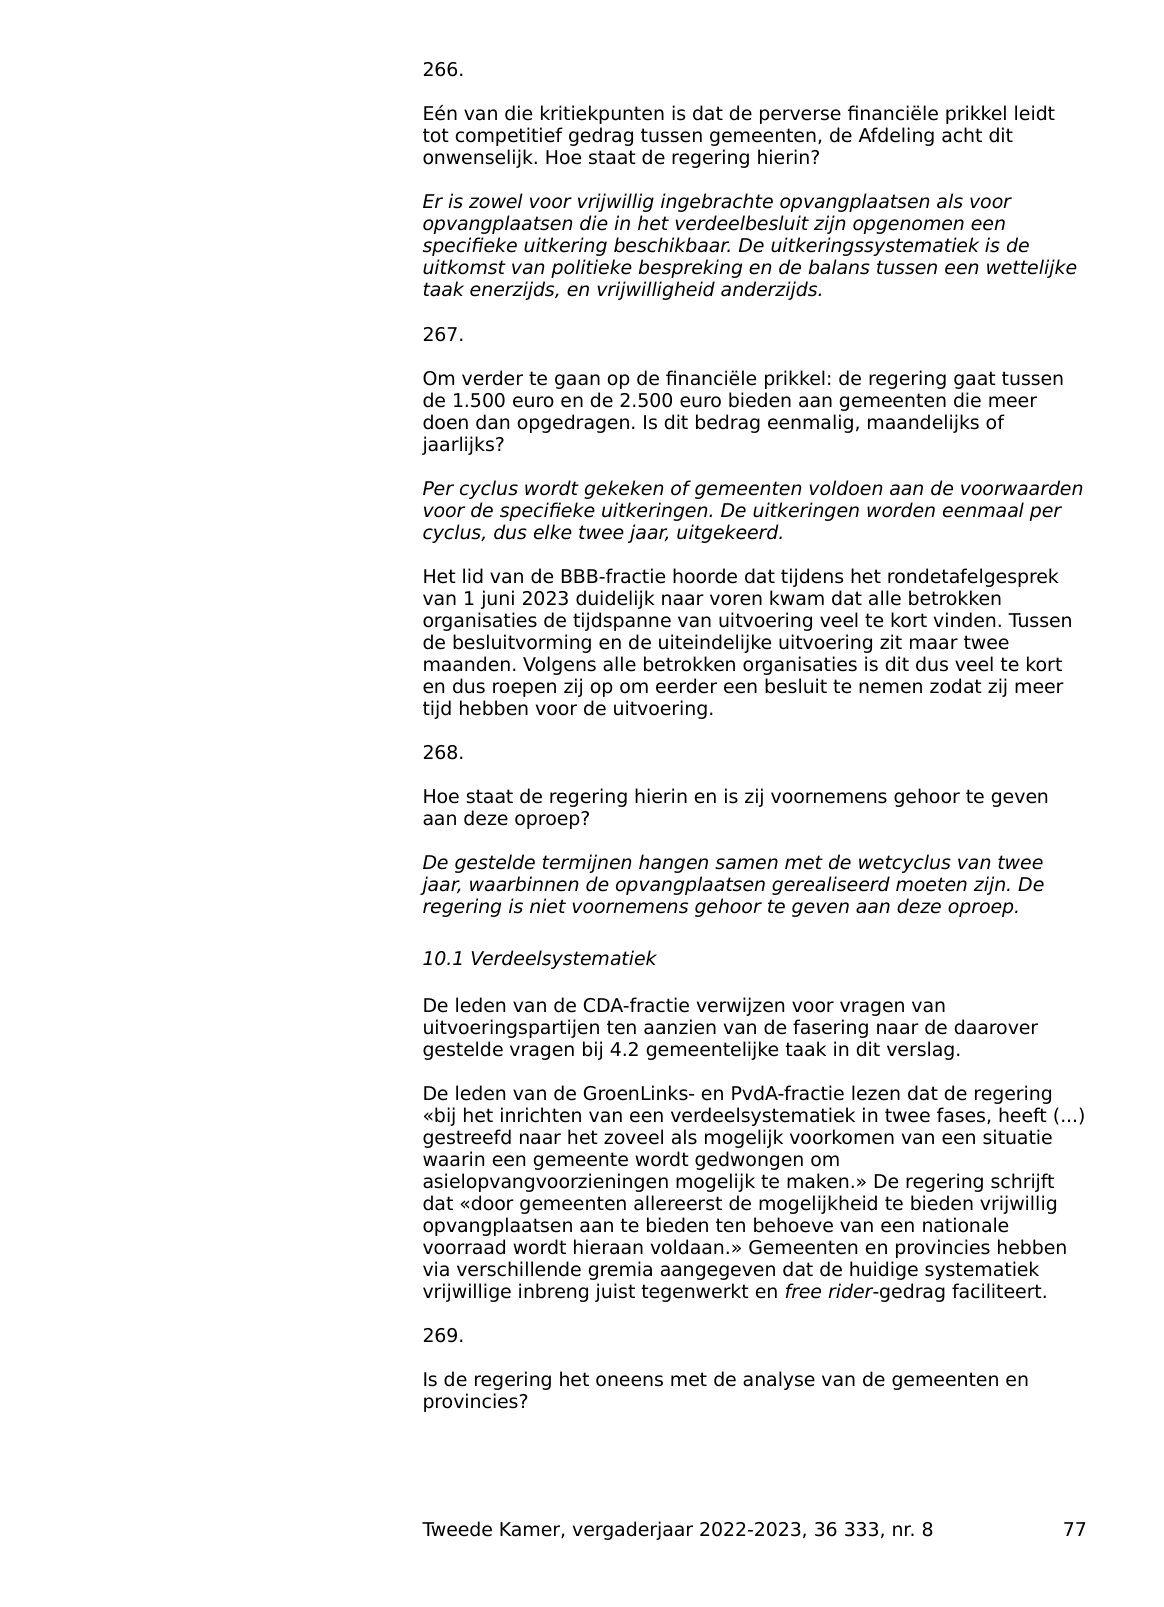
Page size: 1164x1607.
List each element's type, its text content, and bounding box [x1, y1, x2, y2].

text Om verder te gaan op de financiële prikkel: de regering gaat tussen de 1.500 euro en de 2.500 euro bieden aan gemeenten die meer doen dan opgedragen. Is dit bedrag eenmalig, maandelijks of jaarlijks? [422, 368, 1087, 456]
subtitle 267. [422, 323, 1087, 345]
text Er is zowel voor vrijwillig ingebrachte opvangplaatsen als voor opvangplaatsen die in het verdeelbesluit zijn opgenomen een specifieke uitkering beschikbaar. De uitkeringssystematiek is de uitkomst van politieke bespreking en de balans tussen een wettelijke taak enerzijds, en vrijwilligheid anderzijds. [422, 191, 1087, 301]
text De leden van de CDA-fractie verwijzen voor vragen van uitvoeringspartijen ten aanzien van de fasering naar de daarover gestelde vragen bij 4.2 gemeentelijke taak in dit verslag. [422, 995, 1087, 1061]
text Eén van die kritiekpunten is dat de perverse financiële prikkel leidt tot competitief gedrag tussen gemeenten, de Afdeling acht dit onwenselijk. Hoe staat de regering hierin? [422, 103, 1087, 169]
text De leden van de GroenLinks- en PvdA-fractie lezen dat de regering «bij het inrichten van een verdeelsystematiek in twee fases, heeft (...) gestreefd naar het zoveel als mogelijk voorkomen van een situatie waarin een gemeente wordt gedwongen om asielopvangvoorzieningen mogelijk te maken.» De regering schrijft dat «door gemeenten allereerst de mogelijkheid te bieden vrijwillig opvangplaatsen aan te bieden ten behoeve van een nationale voorraad wordt hieraan voldaan.» Gemeenten en provincies hebben via verschillende gremia aangegeven dat de huidige systematiek vrijwillige inbreng juist tegenwerkt en free rider-gedrag faciliteert. [422, 1083, 1087, 1303]
text Hoe staat de regering hierin en is zij voornemens gehoor te geven aan deze oproep? [422, 786, 1087, 830]
text Is de regering het oneens met de analyse van de gemeenten en provincies? [422, 1369, 1087, 1413]
text De gestelde termijnen hangen samen met de wetcyclus van twee jaar, waarbinnen de opvangplaatsen gerealiseerd moeten zijn. De regering is niet voornemens gehoor te geven aan deze oproep. [422, 852, 1087, 918]
subtitle 269. [422, 1325, 1087, 1347]
subtitle 266. [422, 59, 1087, 81]
text Het lid van de BBB-fractie hoorde dat tijdens het rondetafelgesprek van 1 juni 2023 duidelijk naar voren kwam dat alle betrokken organisaties de tijdspanne van uitvoering veel te kort vinden. Tussen de besluitvorming en de uiteindelijke uitvoering zit maar twee maanden. Volgens alle betrokken organisaties is dit dus veel te kort en dus roepen zij op om eerder een besluit te nemen zodat zij meer tijd hebben voor de uitvoering. [422, 566, 1087, 720]
text Per cyclus wordt gekeken of gemeenten voldoen aan de voorwaarden voor de specifieke uitkeringen. De uitkeringen worden eenmaal per cyclus, dus elke twee jaar, uitgekeerd. [422, 478, 1087, 544]
subtitle 268. [422, 742, 1087, 764]
subtitle 10.1 Verdeelsystematiek [422, 948, 1087, 970]
